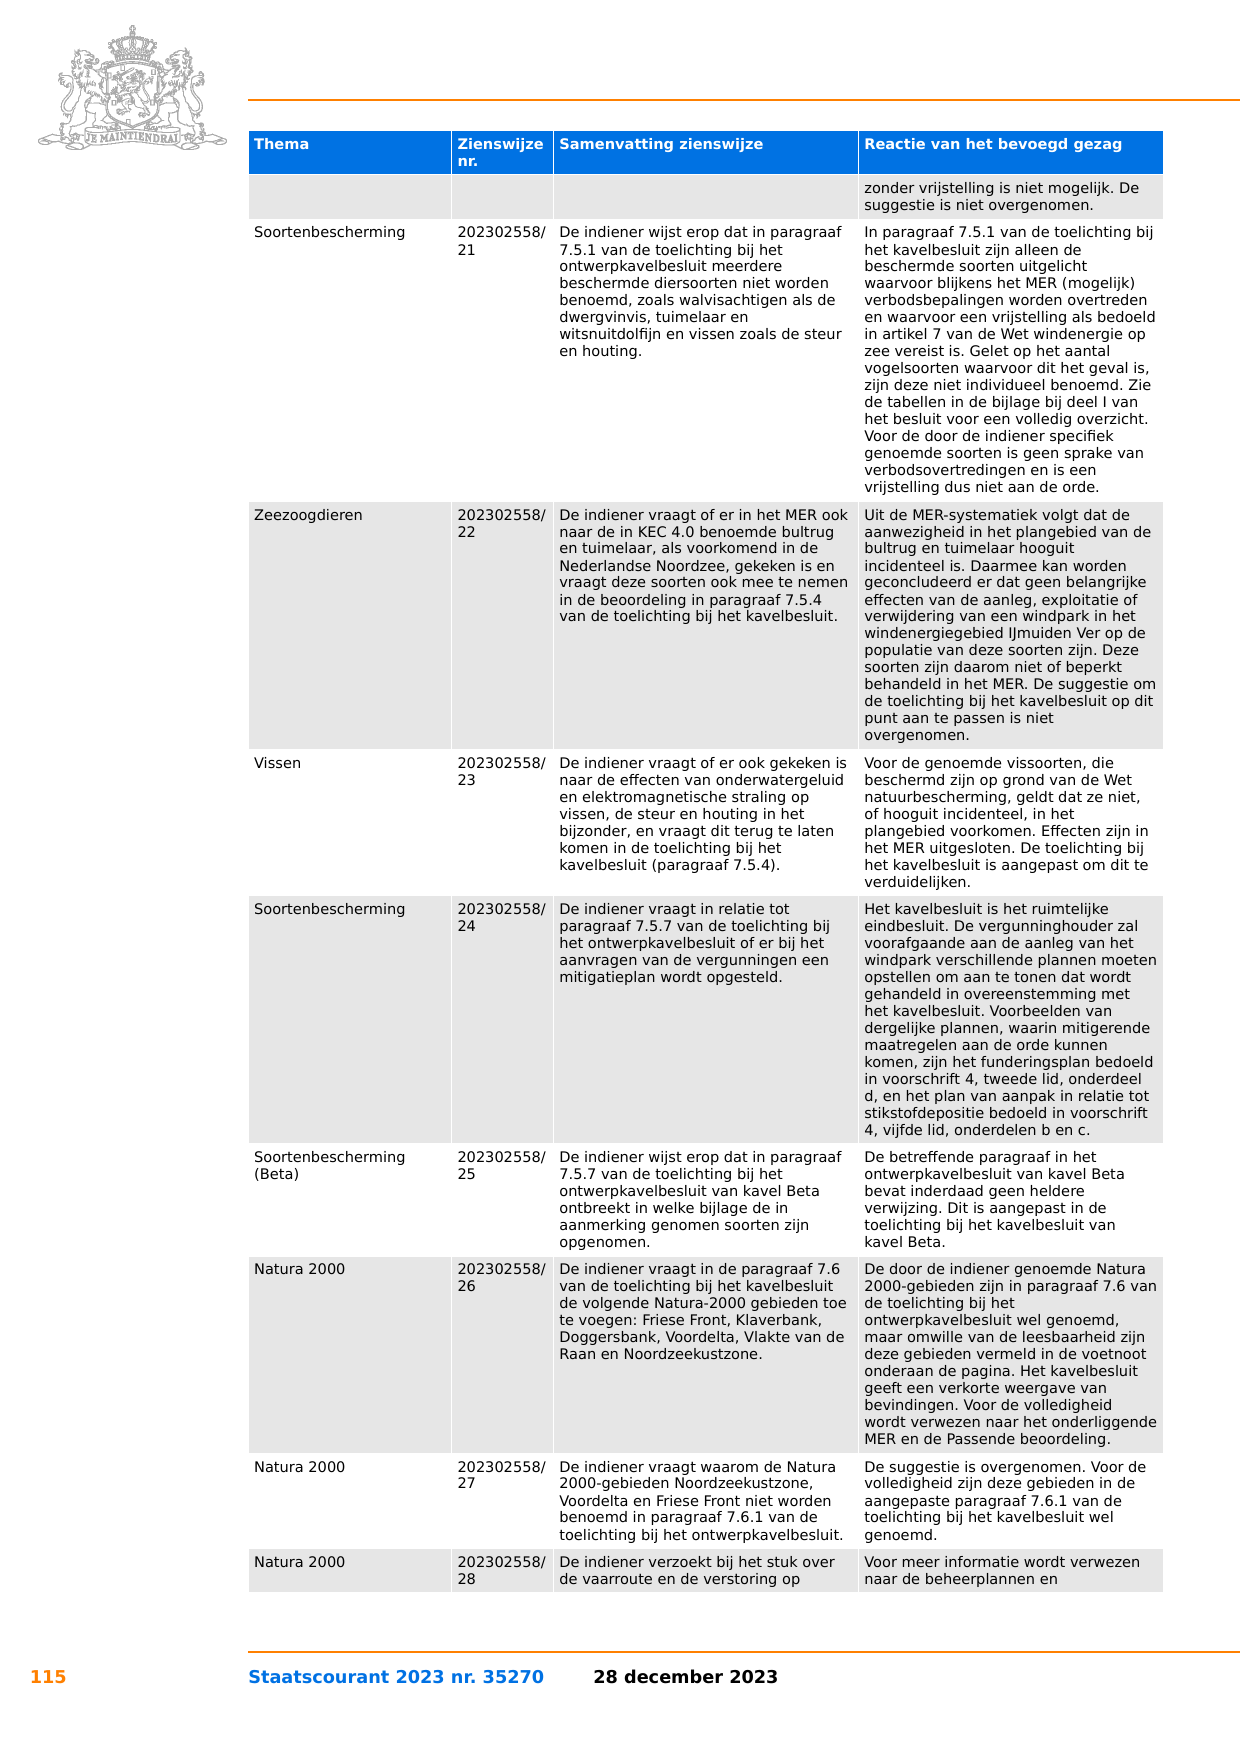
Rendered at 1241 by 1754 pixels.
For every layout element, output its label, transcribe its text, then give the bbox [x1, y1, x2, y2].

table_cell Zeezoogdieren [249, 502, 451, 749]
table_header Reactie van het bevoegd gezag [859, 131, 1163, 174]
table_cell Uit de MER-systematiek volgt dat de aanwezigheid in het plangebied van de bultrug en tuimelaar hooguit incidenteel is. Daarmee kan worden geconcludeerd er dat geen belangrijke effecten van de aanleg, exploitatie of verwijdering van een windpark in het windenergiegebied IJmuiden Ver op de populatie van deze soorten zijn. Deze soorten zijn daarom niet of beperkt behandeld in het MER. De suggestie om de toelichting bij het kavelbesluit op dit punt aan te passen is niet overgenomen. [859, 502, 1163, 749]
table_cell zonder vrijstelling is niet mogelijk. De suggestie is niet overgenomen. [859, 175, 1163, 219]
table_cell De betreffende paragraaf in het ontwerpkavelbesluit van kavel Beta bevat inderdaad geen heldere verwijzing. Dit is aangepast in de toelichting bij het kavelbesluit van kavel Beta. [859, 1144, 1163, 1256]
table_header Zienswijzenr. [452, 131, 553, 174]
table_cell Soortenbescherming [249, 896, 451, 1143]
table_cell [452, 175, 553, 219]
table_cell 202302558/27 [452, 1454, 553, 1548]
table_cell De door de indiener genoemde Natura 2000-gebieden zijn in paragraaf 7.6 van de toelichting bij het ontwerpkavelbesluit wel genoemd, maar omwille van de leesbaarheid zijn deze gebieden vermeld in de voetnoot onderaan de pagina. Het kavelbesluit geeft een verkorte weergave van bevindingen. Voor de volledigheid wordt verwezen naar het onderliggende MER en de Passende beoordeling. [859, 1257, 1163, 1453]
table_cell Soortenbescherming [249, 220, 451, 501]
table_cell De indiener vraagt in de paragraaf 7.6 van de toelichting bij het kavelbesluit de volgende Natura-2000 gebieden toe te voegen: Friese Front, Klaverbank, Doggersbank, Voordelta, Vlakte van de Raan en Noordzeekustzone. [554, 1257, 858, 1453]
table_cell Het kavelbesluit is het ruimtelijke eindbesluit. De vergunninghouder zal voorafgaande aan de aanleg van het windpark verschillende plannen moeten opstellen om aan te tonen dat wordt gehandeld in overeenstemming met het kavelbesluit. Voorbeelden van dergelijke plannen, waarin mitigerende maatregelen aan de orde kunnen komen, zijn het funderingsplan bedoeld in voorschrift 4, tweede lid, onderdeel d, en het plan van aanpak in relatie tot stikstofdepositie bedoeld in voorschrift 4, vijfde lid, onderdelen b en c. [859, 896, 1163, 1143]
table_cell De indiener verzoekt bij het stuk over de vaarroute en de verstoring op [554, 1549, 858, 1592]
picture [38, 25, 227, 150]
table_cell 202302558/21 [452, 220, 553, 501]
table_cell De indiener vraagt of er in het MER ook naar de in KEC 4.0 benoemde bultrug en tuimelaar, als voorkomend in de Nederlandse Noordzee, gekeken is en vraagt deze soorten ook mee te nemen in de beoordeling in paragraaf 7.5.4 van de toelichting bij het kavelbesluit. [554, 502, 858, 749]
table_cell 202302558/24 [452, 896, 553, 1143]
table_cell 202302558/22 [452, 502, 553, 749]
table_cell Voor meer informatie wordt verwezen naar de beheerplannen en [859, 1549, 1163, 1592]
table_cell [249, 175, 451, 219]
table_cell 202302558/25 [452, 1144, 553, 1256]
table_cell Natura 2000 [249, 1549, 451, 1592]
table_header Thema [249, 131, 451, 174]
table_cell 202302558/28 [452, 1549, 553, 1592]
table_cell Vissen [249, 750, 451, 895]
table_cell De indiener vraagt waarom de Natura 2000-gebieden Noordzeekustzone, Voordelta en Friese Front niet worden benoemd in paragraaf 7.6.1 van de toelichting bij het ontwerpkavelbesluit. [554, 1454, 858, 1548]
table_cell [554, 175, 858, 219]
table_cell Voor de genoemde vissoorten, die beschermd zijn op grond van de Wet natuurbescherming, geldt dat ze niet, of hooguit incidenteel, in het plangebied voorkomen. Effecten zijn in het MER uitgesloten. De toelichting bij het kavelbesluit is aangepast om dit te verduidelijken. [859, 750, 1163, 895]
table_cell De indiener wijst erop dat in paragraaf 7.5.7 van de toelichting bij het ontwerpkavelbesluit van kavel Beta ontbreekt in welke bijlage de in aanmerking genomen soorten zijn opgenomen. [554, 1144, 858, 1256]
table_cell De indiener wijst erop dat in paragraaf 7.5.1 van de toelichting bij het ontwerpkavelbesluit meerdere beschermde diersoorten niet worden benoemd, zoals walvisachtigen als de dwergvinvis, tuimelaar en witsnuitdolfijn en vissen zoals de steur en houting. [554, 220, 858, 501]
table_cell Natura 2000 [249, 1454, 451, 1548]
table_cell Soortenbescherming (Beta) [249, 1144, 451, 1256]
table_header Samenvatting zienswijze [554, 131, 858, 174]
table_cell De suggestie is overgenomen. Voor de volledigheid zijn deze gebieden in de aangepaste paragraaf 7.6.1 van de toelichting bij het kavelbesluit wel genoemd. [859, 1454, 1163, 1548]
table_cell In paragraaf 7.5.1 van de toelichting bij het kavelbesluit zijn alleen de beschermde soorten uitgelicht waarvoor blijkens het MER (mogelijk) verbodsbepalingen worden overtreden en waarvoor een vrijstelling als bedoeld in artikel 7 van de Wet windenergie op zee vereist is. Gelet op het aantal vogelsoorten waarvoor dit het geval is, zijn deze niet individueel benoemd. Zie de tabellen in de bijlage bij deel I van het besluit voor een volledig overzicht. Voor de door de indiener specifiek genoemde soorten is geen sprake van verbodsovertredingen en is een vrijstelling dus niet aan de orde. [859, 220, 1163, 501]
table_cell De indiener vraagt of er ook gekeken is naar de effecten van onderwatergeluid en elektromagnetische straling op vissen, de steur en houting in het bijzonder, en vraagt dit terug te laten komen in de toelichting bij het kavelbesluit (paragraaf 7.5.4). [554, 750, 858, 895]
table_cell Natura 2000 [249, 1257, 451, 1453]
table_cell 202302558/26 [452, 1257, 553, 1453]
table_cell 202302558/23 [452, 750, 553, 895]
table_cell De indiener vraagt in relatie tot paragraaf 7.5.7 van de toelichting bij het ontwerpkavelbesluit of er bij het aanvragen van de vergunningen een mitigatieplan wordt opgesteld. [554, 896, 858, 1143]
